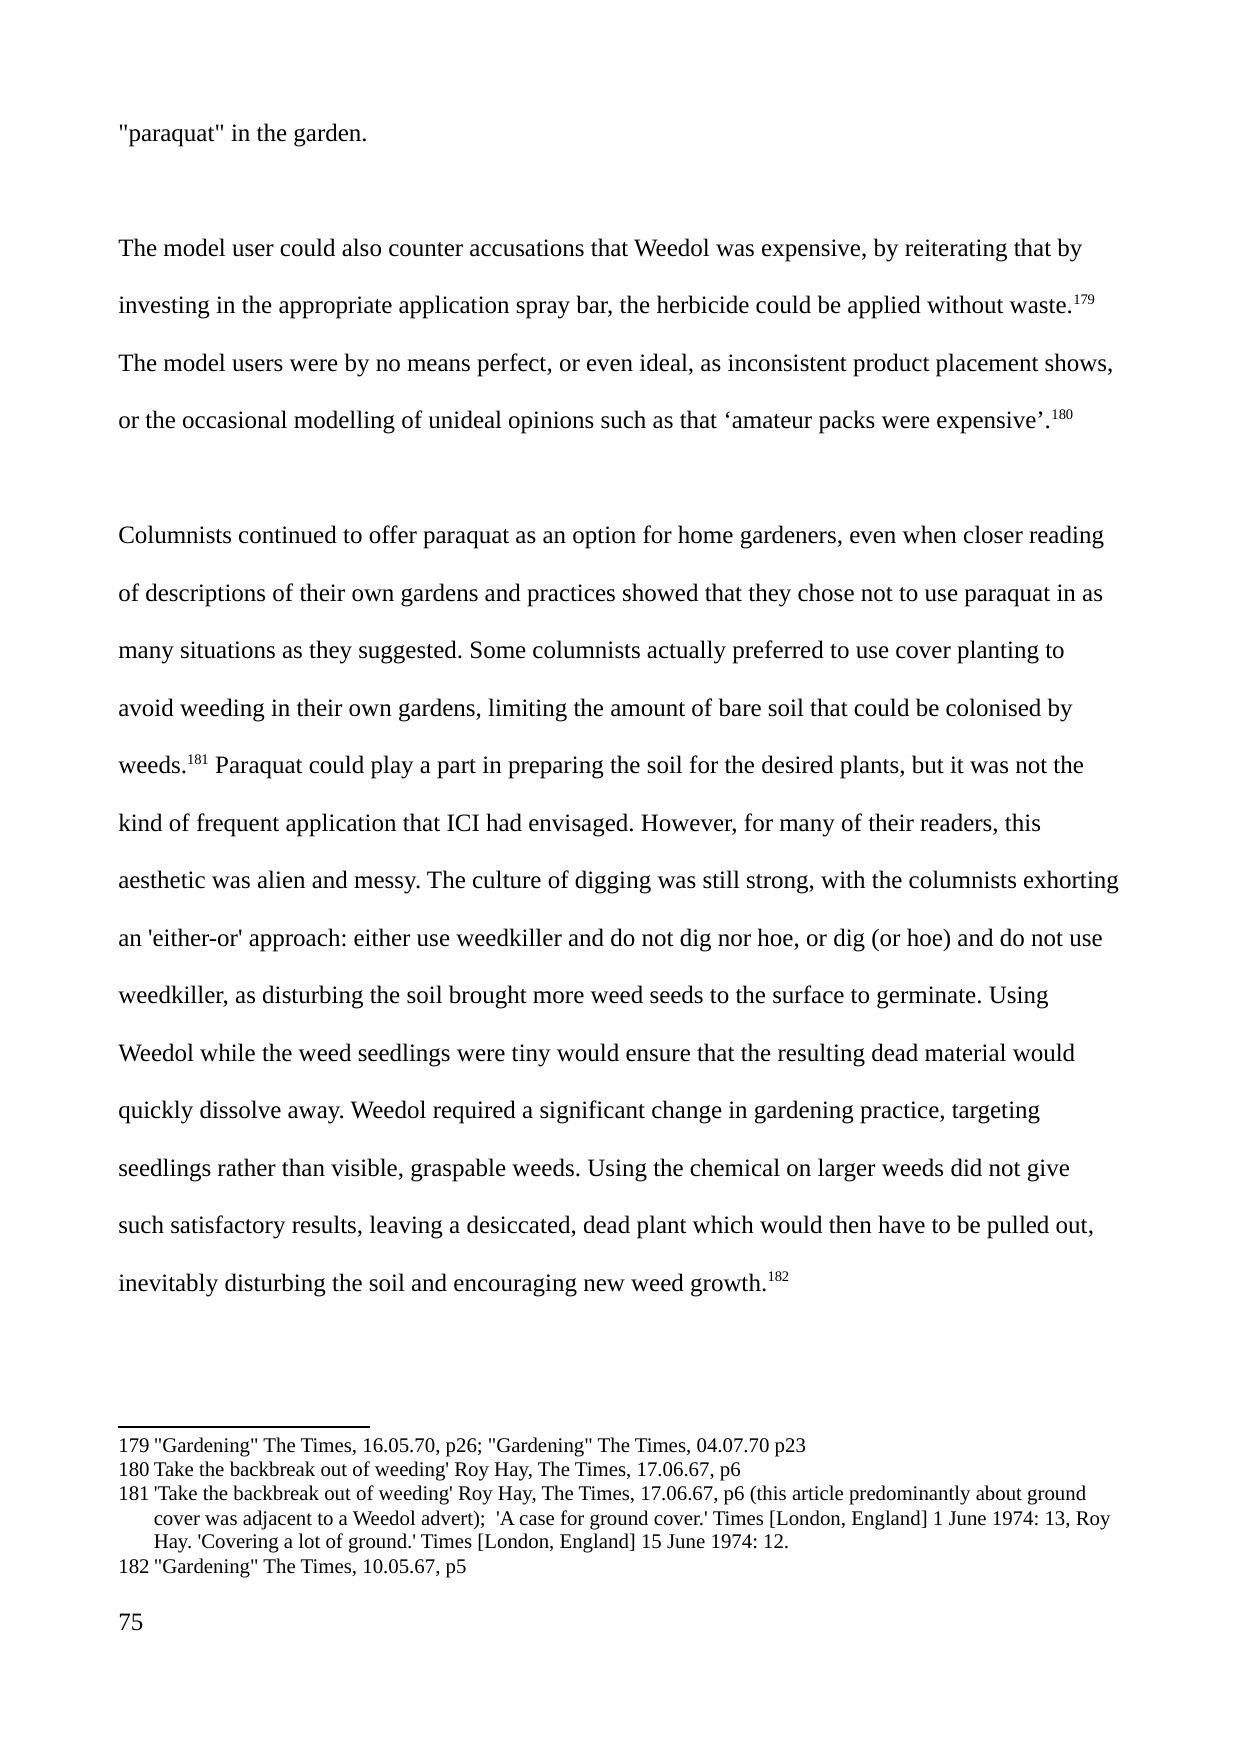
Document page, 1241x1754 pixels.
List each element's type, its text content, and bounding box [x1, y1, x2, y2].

text Columnists continued to offer paraquat as an option for home gardeners, even when closer reading of descriptions of their own gardens and practices showed that they chose not to use paraquat in as many situations as they suggested. Some columnists actually preferred to use cover planting to avoid weeding in their own gardens, limiting the amount of bare soil that could be colonised by weeds. Paraquat could play a part in preparing the soil for the desired plants, but it was not the kind of frequent application that ICI had envisaged. However, for many of their readers, this aesthetic was alien and messy. The culture of digging was still strong, with the columnists exhorting an 'either-or' approach: either use weedkiller and do not dig nor hoe, or dig (or hoe) and do not use weedkiller, as disturbing the soil brought more weed seeds to the surface to germinate. Using Weedol while the weed seedlings were tiny would ensure that the resulting dead material would quickly dissolve away. Weedol required a significant change in gardening practice, targeting seedlings rather than visible, graspable weeds. Using the chemical on larger weeds did not give such satisfactory results, leaving a desiccated, dead plant which would then have to be pulled out, inevitably disturbing the soil and encouraging new weed growth. [118, 521, 1122, 1297]
text Take the backbreak out of weeding' Roy Hay, The Times, 17.06.67, p6 [118, 1457, 1122, 1481]
text "Gardening" The Times, 10.05.67, p5 [118, 1553, 1122, 1578]
text "Gardening" The Times, 16.05.70, p26; "Gardening" The Times, 04.07.70 p23 [118, 1433, 1122, 1457]
text 'Take the backbreak out of weeding' Roy Hay, The Times, 17.06.67, p6 (this article predominantly about ground cover was adjacent to a Weedol advert); 'A case for ground cover.' Times [London, England] 1 June 1974: 13, Roy Hay. 'Covering a lot of ground.' Times [London, England] 15 June 1974: 12. [118, 1481, 1122, 1553]
text The model user could also counter accusations that Weedol was expensive, by reiterating that by investing in the appropriate application spray bar, the herbicide could be applied without waste. The model users were by no means perfect, or even ideal, as inconsistent product placement shows, or the occasional modelling of unideal opinions such as that ‘amateur packs were expensive’. [118, 233, 1122, 434]
text "paraquat" in the garden. [118, 118, 1122, 147]
